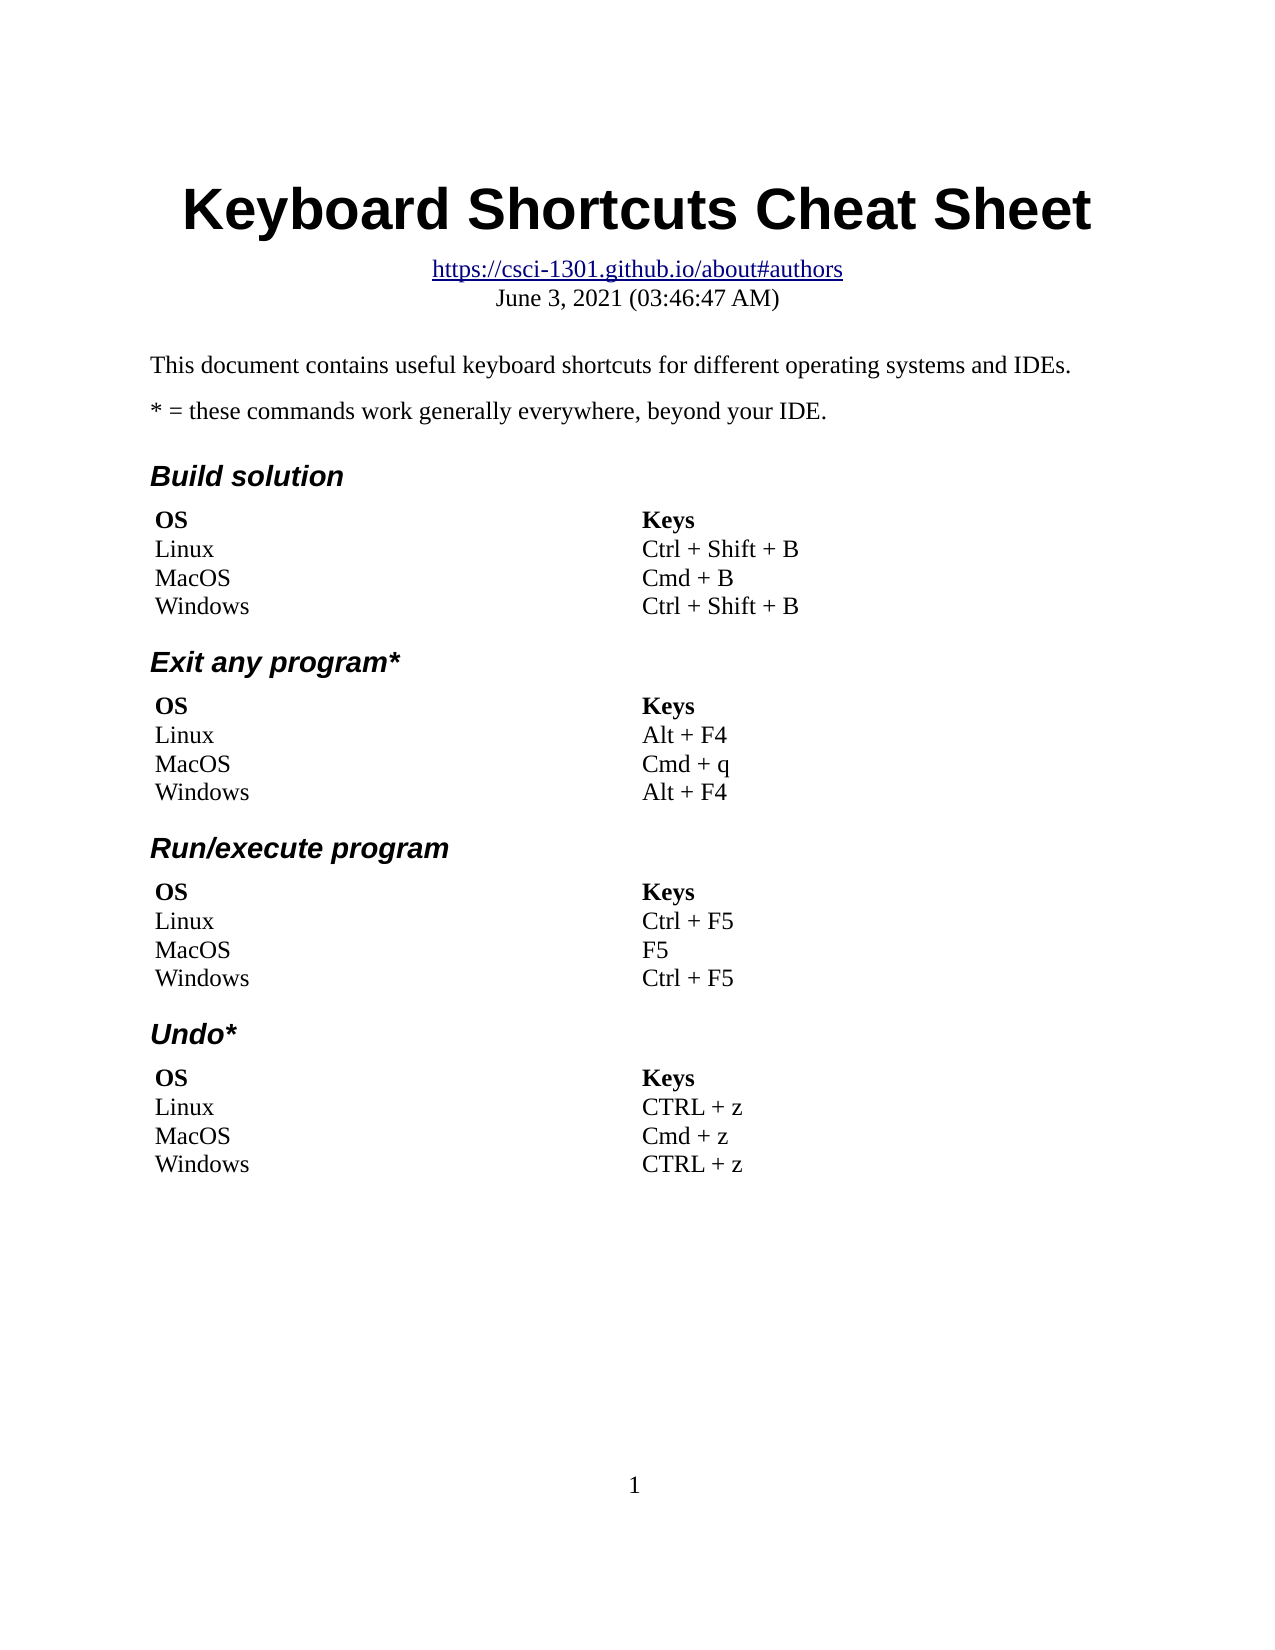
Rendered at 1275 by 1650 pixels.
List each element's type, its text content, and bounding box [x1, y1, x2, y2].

table_header OS [150, 1063, 637, 1092]
table_cell Linux [150, 1092, 637, 1121]
table_header OS [150, 691, 637, 720]
table_header Keys [638, 1063, 1125, 1092]
table_cell MacOS [150, 563, 637, 591]
subtitle Exit any program* [150, 645, 1125, 679]
text This document contains useful keyboard shortcuts for different operating systems and IDEs. [150, 350, 1125, 378]
table_header Keys [638, 505, 1125, 534]
table_cell Ctrl + Shift + B [638, 591, 1125, 620]
table_cell Cmd + B [638, 563, 1125, 591]
table_cell CTRL + z [638, 1150, 1125, 1178]
text June 3, 2021 (03:46:47 AM) [150, 283, 1125, 312]
table_cell Windows [150, 778, 637, 806]
text https://csci-1301.github.io/about#authors [150, 254, 1125, 283]
subtitle Undo* [150, 1017, 1125, 1051]
table_cell Alt + F4 [638, 720, 1125, 749]
table_cell MacOS [150, 749, 637, 777]
title Keyboard Shortcuts Cheat Sheet [150, 175, 1125, 242]
subtitle Run/execute program [150, 831, 1125, 865]
text * = these commands work generally everywhere, beyond your IDE. [150, 396, 1125, 425]
table_header Keys [638, 691, 1125, 720]
table_cell Ctrl + F5 [638, 906, 1125, 935]
table_cell Ctrl + F5 [638, 964, 1125, 992]
table_cell Cmd + q [638, 749, 1125, 777]
table_cell Linux [150, 534, 637, 563]
table_cell CTRL + z [638, 1092, 1125, 1121]
table_cell Windows [150, 964, 637, 992]
table_cell Linux [150, 906, 637, 935]
table_cell Alt + F4 [638, 778, 1125, 806]
table_cell Cmd + z [638, 1121, 1125, 1149]
table_cell Ctrl + Shift + B [638, 534, 1125, 563]
table_cell MacOS [150, 1121, 637, 1149]
table_header Keys [638, 877, 1125, 906]
table_header OS [150, 877, 637, 906]
table_cell Linux [150, 720, 637, 749]
table_cell MacOS [150, 935, 637, 963]
table_cell Windows [150, 1150, 637, 1178]
table_header OS [150, 505, 637, 534]
table_cell Windows [150, 591, 637, 620]
subtitle Build solution [150, 459, 1125, 493]
table_cell F5 [638, 935, 1125, 963]
